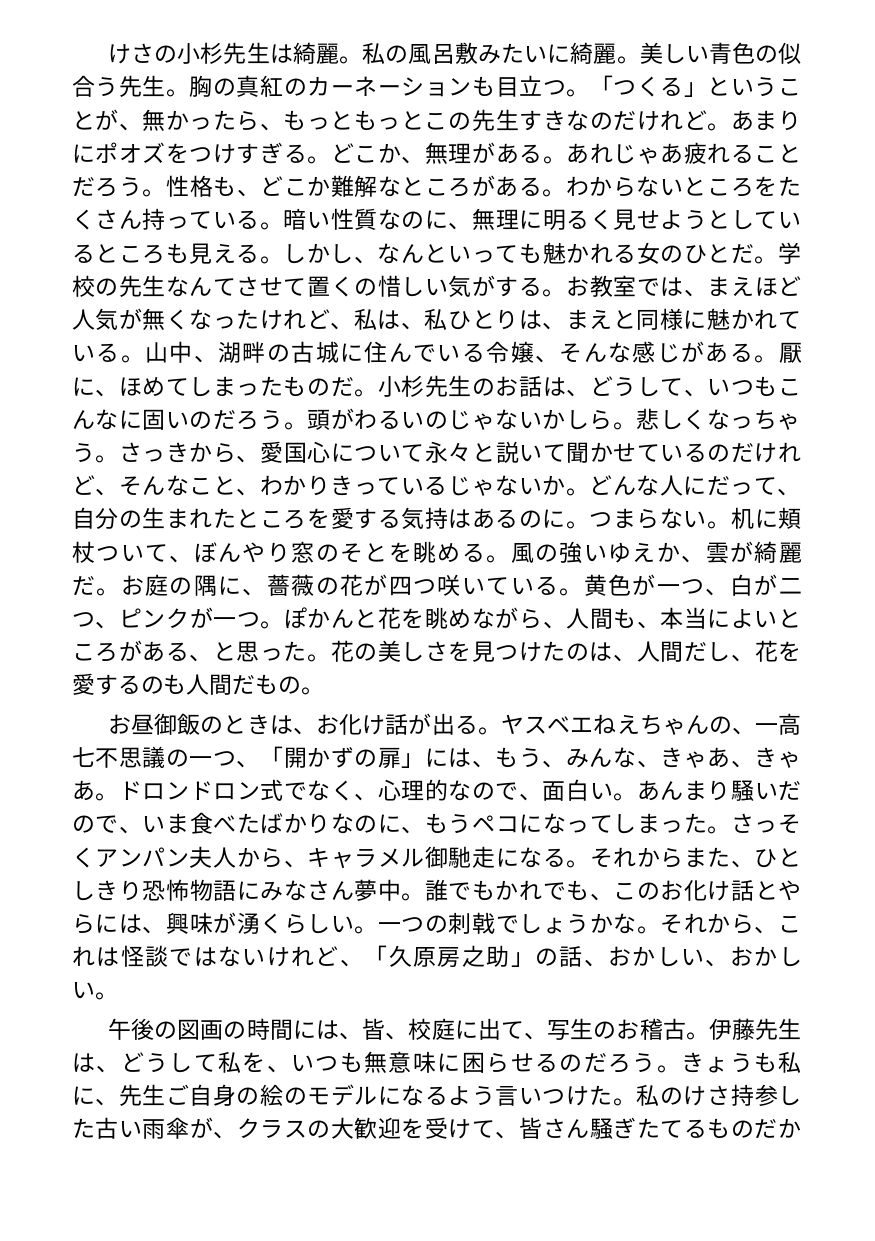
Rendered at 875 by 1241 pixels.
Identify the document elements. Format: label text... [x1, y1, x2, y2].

text お昼御飯のときは、お化け話が出る。ヤスベエねえちゃんの、一高七不思議の一つ、「開かずの扉」には、もう、みんな、きゃあ、きゃあ。ドロンドロン式でなく、心理的なので、面白い。あんまり騒いだので、いま食べたばかりなのに、もうペコになってしまった。さっそくアンパン夫人から、キャラメル御馳走になる。それからまた、ひとしきり恐怖物語にみなさん夢中。誰でもかれでも、このお化け話とやらには、興味が湧くらしい。一つの刺戟でしょうかな。それから、これは怪談ではないけれど、「久原房之助」の話、おかしい、おかしい。 [72, 707, 802, 1006]
text けさの小杉先生は綺麗。私の風呂敷みたいに綺麗。美しい青色の似合う先生。胸の真紅のカーネーションも目立つ。「つくる」ということが、無かったら、もっともっとこの先生すきなのだけれど。あまりにポオズをつけすぎる。どこか、無理がある。あれじゃあ疲れることだろう。性格も、どこか難解なところがある。わからないところをたくさん持っている。暗い性質なのに、無理に明るく見せようとしているところも見える。しかし、なんといっても魅かれる女のひとだ。学校の先生なんてさせて置くの惜しい気がする。お教室では、まえほど人気が無くなったけれど、私は、私ひとりは、まえと同様に魅かれている。山中、湖畔の古城に住んでいる令嬢、そんな感じがある。厭に、ほめてしまったものだ。小杉先生のお話は、どうして、いつもこんなに固いのだろう。頭がわるいのじゃないかしら。悲しくなっちゃう。さっきから、愛国心について永々と説いて聞かせているのだけれど、そんなこと、わかりきっているじゃないか。どんな人にだって、自分の生まれたところを愛する気持はあるのに。つまらない。机に頬杖ついて、ぼんやり窓のそとを眺める。風の強いゆえか、雲が綺麗だ。お庭の隅に、薔薇の花が四つ咲いている。黄色が一つ、白が二つ、ピンクが一つ。ぽかんと花を眺めながら、人間も、本当によいところがある、と思った。花の美しさを見つけたのは、人間だし、花を愛するのも人間だもの。 [72, 36, 802, 701]
text 午後の図画の時間には、皆、校庭に出て、写生のお稽古。伊藤先生は、どうして私を、いつも無意味に困らせるのだろう。きょうも私に、先生ご自身の絵のモデルになるよう言いつけた。私のけさ持参した古い雨傘が、クラスの大歓迎を受けて、皆さん騒ぎたてるものだか [72, 1012, 802, 1144]
